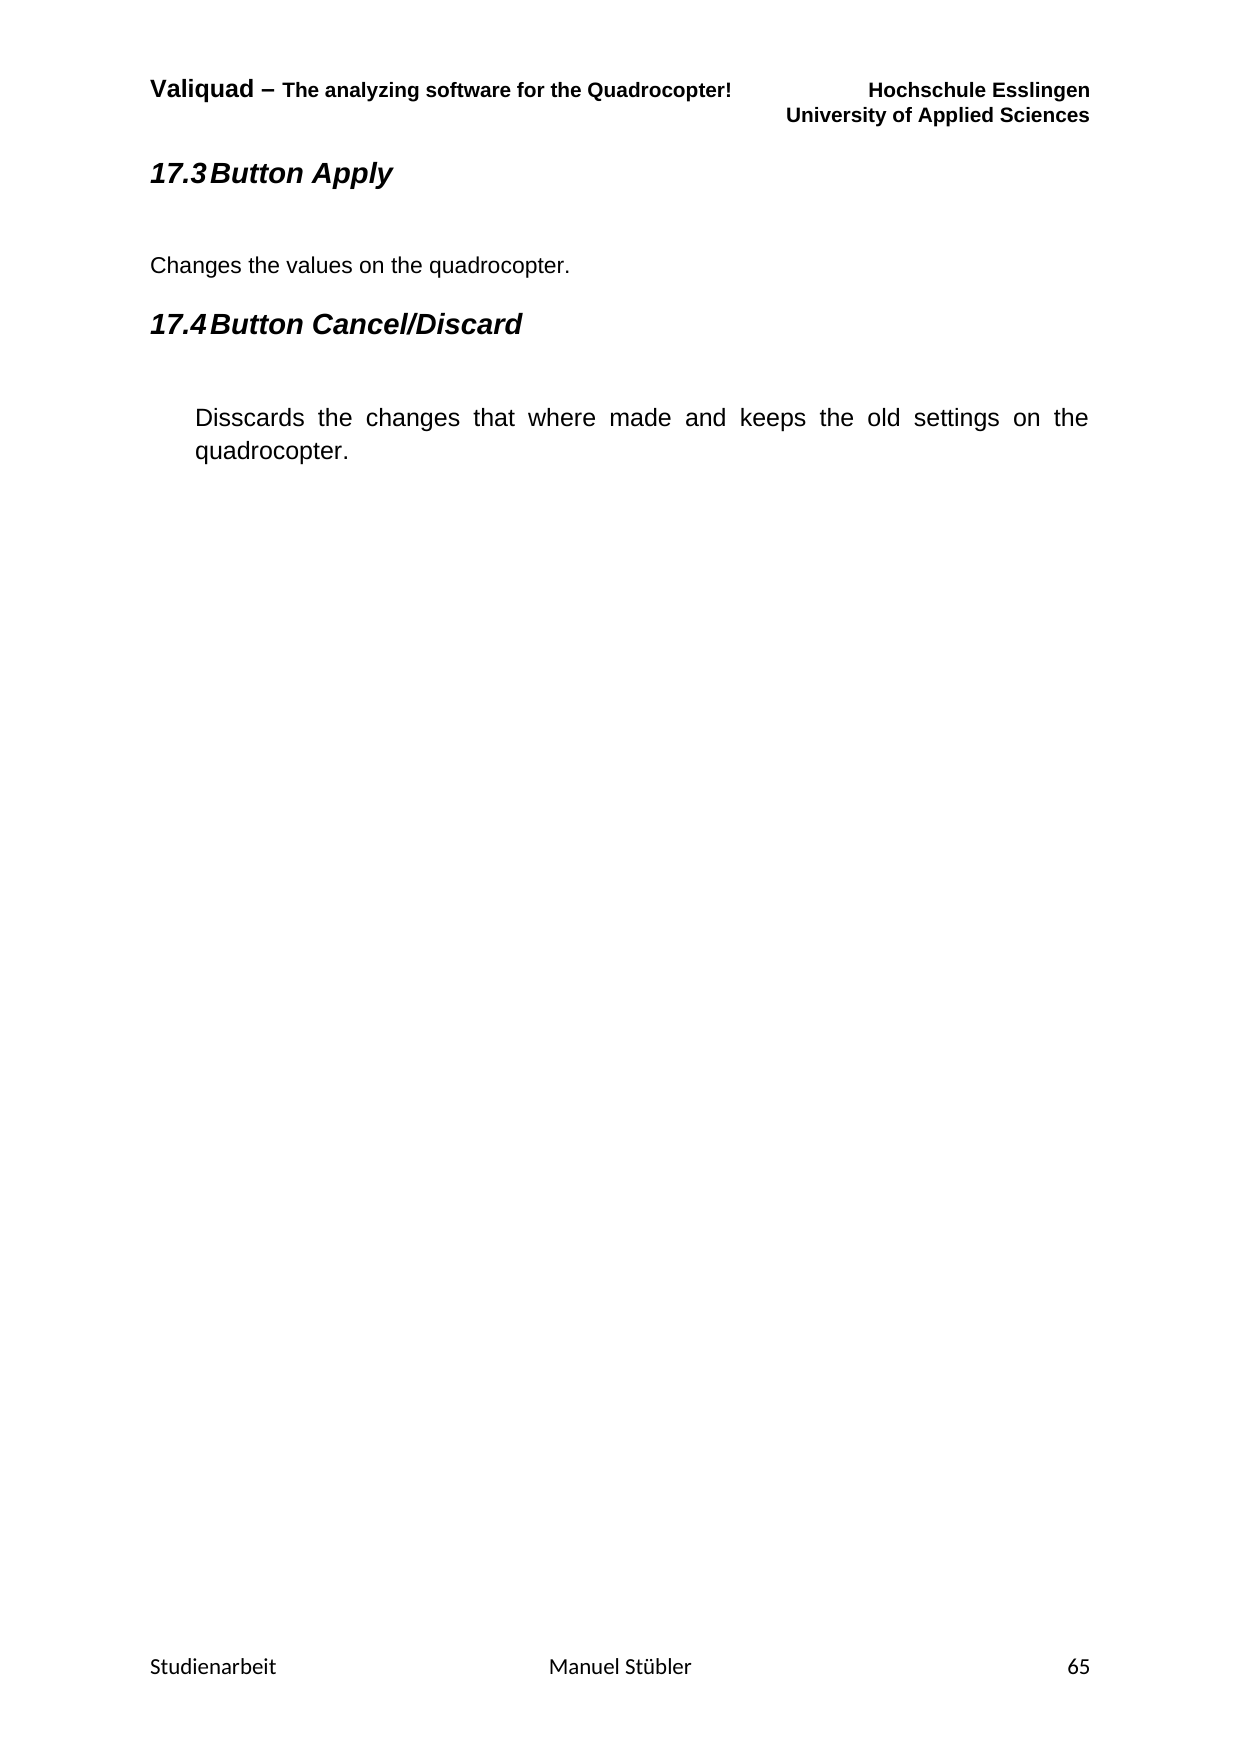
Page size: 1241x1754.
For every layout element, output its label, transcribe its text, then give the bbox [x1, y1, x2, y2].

text Changes the values on the quadrocopter. [150, 252, 1090, 278]
subtitle Button Cancel/Discard [150, 307, 1090, 341]
text Disscards the changes that where made and keeps the old settings on the quadrocopter. [195, 403, 1090, 464]
subtitle Button Apply [150, 156, 1090, 189]
